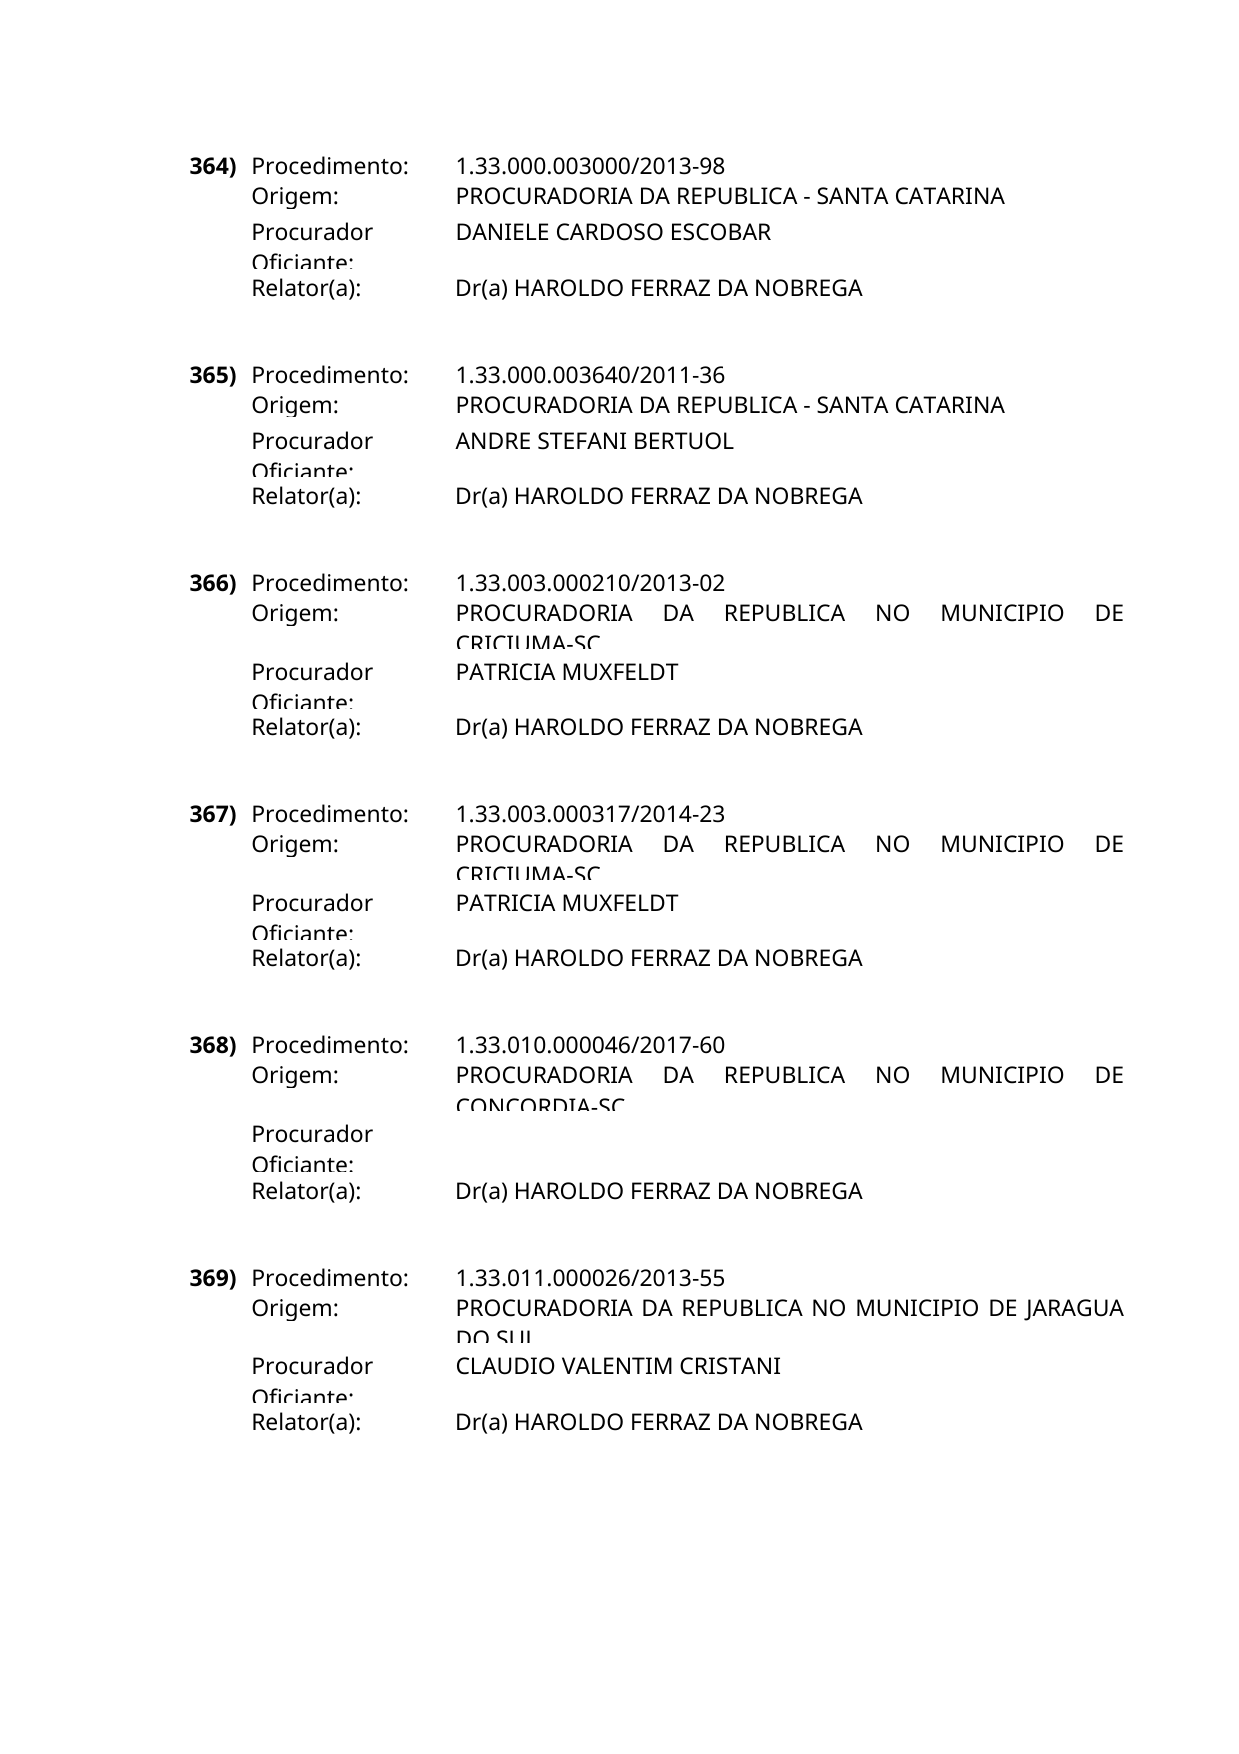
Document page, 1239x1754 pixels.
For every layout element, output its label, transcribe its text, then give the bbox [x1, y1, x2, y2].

table_header Relator(a): [251, 1175, 455, 1203]
table_cell [1125, 1088, 1239, 1110]
table_cell PROCURADORIA DA REPUBLICA NO MUNICIPIO DE CRICIUMA-SC [455, 828, 1124, 879]
table_cell [251, 1343, 455, 1350]
table_cell Procurador Oficiante: [251, 1118, 455, 1172]
table_cell [455, 302, 1124, 358]
table_cell [189, 597, 251, 626]
table_cell [0, 1205, 189, 1262]
table_cell [0, 942, 189, 972]
table_cell [189, 648, 251, 656]
table_header Dr(a) HAROLDO FERRAZ DA NOBREGA [455, 1175, 1122, 1203]
table_cell [0, 302, 189, 358]
table_cell [189, 972, 251, 1029]
table_cell [1125, 417, 1239, 424]
table_cell [189, 828, 251, 857]
table_cell [1125, 1292, 1239, 1320]
table_cell [189, 510, 251, 567]
table_cell [251, 417, 455, 424]
table_cell [189, 711, 251, 741]
table_cell [1125, 1175, 1239, 1205]
table_cell [189, 1059, 251, 1088]
table_cell [189, 879, 251, 887]
table_cell Origem: [251, 389, 455, 417]
table_cell Procurador Oficiante: [251, 425, 455, 477]
table_cell [0, 597, 189, 626]
table_cell [1125, 425, 1239, 476]
table_cell PROCURADORIA DA REPUBLICA NO MUNICIPIO DE CRICIUMA-SC [455, 597, 1124, 648]
table_cell [0, 1406, 189, 1436]
table_cell [251, 510, 455, 567]
table_cell [0, 567, 189, 596]
table_cell [0, 1350, 189, 1401]
table_cell [1125, 879, 1239, 887]
table_cell [1125, 798, 1239, 827]
table_cell [1125, 1118, 1239, 1172]
table_cell [0, 389, 189, 417]
table_cell [189, 180, 251, 208]
table_cell [189, 417, 251, 424]
table_cell [0, 1059, 189, 1088]
table_cell [0, 425, 189, 476]
table_cell [1125, 626, 1239, 648]
table_header [189, 0, 251, 150]
table_header [455, 0, 1124, 150]
table_cell [0, 359, 189, 387]
table_cell [189, 741, 251, 798]
table_cell [1125, 1343, 1239, 1350]
table_cell [251, 972, 455, 1029]
table_cell [0, 879, 189, 887]
table_cell [1125, 480, 1239, 510]
table_cell [1125, 359, 1239, 387]
table_cell [0, 857, 189, 879]
table_cell [189, 1175, 251, 1205]
table_cell Procedimento: [251, 150, 455, 178]
table_cell Procurador Oficiante: [251, 887, 455, 939]
table_cell DANIELE CARDOSO ESCOBAR [455, 216, 1124, 267]
table_cell [455, 879, 1124, 887]
table_header Relator(a): [251, 711, 455, 740]
table_cell Procedimento: [251, 359, 455, 387]
table_cell [0, 480, 189, 510]
table_cell [1125, 1406, 1239, 1436]
table_cell Procedimento: [251, 798, 455, 827]
table_cell [1125, 567, 1239, 596]
table_cell [189, 1343, 251, 1350]
table_cell [0, 1118, 189, 1172]
table_cell [189, 626, 251, 648]
table_cell Procurador Oficiante: [251, 216, 455, 268]
table_cell [0, 272, 189, 302]
table_header Relator(a): [251, 272, 455, 300]
table_cell [1125, 1205, 1239, 1262]
table_cell [189, 272, 251, 302]
table_cell 1.33.003.000317/2014-23 [455, 798, 1124, 827]
table_cell [189, 1406, 251, 1436]
table_cell [0, 1343, 189, 1350]
table_cell [251, 302, 455, 358]
table_cell [189, 656, 251, 707]
table_header Relator(a): [251, 480, 455, 509]
table_cell [0, 1088, 189, 1110]
table_cell 366) [189, 567, 251, 596]
table_cell [1125, 942, 1239, 972]
table_cell [189, 1350, 251, 1401]
table_cell [1125, 1059, 1239, 1088]
table_cell Origem: [251, 1059, 455, 1088]
table_cell [251, 1088, 455, 1110]
table_cell [1125, 209, 1239, 216]
table_cell Origem: [251, 828, 455, 857]
table_cell Procurador Oficiante: [251, 656, 455, 708]
table_header [0, 0, 189, 150]
table_cell [1125, 1350, 1239, 1401]
table_cell 1.33.011.000026/2013-55 [455, 1262, 1124, 1290]
table_cell [251, 1110, 455, 1118]
table_cell [1125, 597, 1239, 626]
table_cell [0, 209, 189, 216]
table_cell [0, 887, 189, 938]
table_header [1125, 0, 1239, 150]
table_cell [1125, 1029, 1239, 1058]
table_cell [0, 510, 189, 567]
table_cell [0, 150, 189, 178]
table_cell [0, 180, 189, 208]
table_cell PATRICIA MUXFELDT [455, 656, 1124, 707]
table_cell [189, 1110, 251, 1118]
table_cell 365) [189, 359, 251, 387]
table_cell [1125, 656, 1239, 707]
table_cell [1125, 711, 1239, 741]
table_cell [1125, 1110, 1239, 1118]
table_cell [251, 741, 455, 798]
table_cell [455, 972, 1124, 1029]
table_cell [455, 1343, 1124, 1350]
table_header Dr(a) HAROLDO FERRAZ DA NOBREGA [455, 942, 1122, 971]
table_cell [0, 648, 189, 656]
table_cell [0, 1292, 189, 1320]
table_cell Procurador Oficiante: [251, 1350, 455, 1403]
table_cell [0, 216, 189, 267]
table_cell [455, 1118, 1124, 1172]
table_header Dr(a) HAROLDO FERRAZ DA NOBREGA [455, 711, 1122, 740]
table_cell [0, 711, 189, 741]
table_cell [189, 887, 251, 938]
table_cell [1125, 648, 1239, 656]
table_cell [0, 1110, 189, 1118]
table_cell [189, 480, 251, 510]
table_cell [1125, 150, 1239, 178]
table_cell [1125, 741, 1239, 798]
table_cell [189, 1088, 251, 1110]
table_cell [0, 1262, 189, 1290]
table_cell [1125, 180, 1239, 208]
table_cell [0, 1029, 189, 1058]
table_cell [1125, 510, 1239, 567]
table_cell 1.33.003.000210/2013-02 [455, 567, 1124, 596]
table_cell 1.33.000.003640/2011-36 [455, 359, 1124, 387]
table_cell [1125, 302, 1239, 358]
table_cell [251, 879, 455, 887]
table_cell [455, 1110, 1124, 1118]
table_cell [251, 1205, 455, 1262]
table_cell [455, 648, 1124, 656]
table_cell [0, 1320, 189, 1343]
table_cell [189, 942, 251, 972]
table_cell Origem: [251, 180, 455, 208]
table_header Relator(a): [251, 942, 455, 971]
table_cell [0, 417, 189, 424]
table_cell [0, 741, 189, 798]
table_cell [251, 626, 455, 648]
table_cell 367) [189, 798, 251, 827]
table_cell [0, 798, 189, 827]
table_cell [189, 209, 251, 216]
table_cell 369) [189, 1262, 251, 1290]
table_cell [1125, 272, 1239, 302]
table_cell [189, 425, 251, 476]
table_cell PATRICIA MUXFELDT [455, 887, 1124, 938]
table_cell PROCURADORIA DA REPUBLICA - SANTA CATARINA [455, 180, 1124, 208]
table_cell [189, 302, 251, 358]
table_cell Procedimento: [251, 1029, 455, 1058]
table_cell [189, 389, 251, 417]
table_cell 1.33.010.000046/2017-60 [455, 1029, 1124, 1058]
table_cell [1125, 972, 1239, 1029]
table_cell [1125, 216, 1239, 267]
table_cell [455, 741, 1124, 798]
table_cell [1125, 828, 1239, 857]
table_cell [455, 1205, 1124, 1262]
table_header Dr(a) HAROLDO FERRAZ DA NOBREGA [455, 1406, 1122, 1434]
table_cell PROCURADORIA DA REPUBLICA NO MUNICIPIO DE CONCORDIA-SC [455, 1059, 1124, 1110]
table_cell [0, 972, 189, 1029]
table_cell [0, 828, 189, 857]
table_cell 368) [189, 1029, 251, 1058]
table_header Dr(a) HAROLDO FERRAZ DA NOBREGA [455, 480, 1122, 509]
table_cell [189, 1292, 251, 1320]
table_cell [1125, 1262, 1239, 1290]
table_cell [189, 1205, 251, 1262]
table_cell [1125, 857, 1239, 879]
table_cell 1.33.000.003000/2013-98 [455, 150, 1124, 178]
table_cell [0, 1175, 189, 1205]
table_cell Origem: [251, 597, 455, 626]
table_cell [455, 209, 1124, 216]
table_cell [251, 209, 455, 216]
table_cell [1125, 389, 1239, 417]
table_cell [251, 648, 455, 656]
table_cell Origem: [251, 1292, 455, 1320]
table_header [251, 0, 455, 150]
table_cell [455, 510, 1124, 567]
table_cell PROCURADORIA DA REPUBLICA NO MUNICIPIO DE JARAGUA DO SUL [455, 1292, 1124, 1343]
table_header Relator(a): [251, 1406, 455, 1434]
table_cell ANDRE STEFANI BERTUOL [455, 425, 1124, 476]
table_cell 364) [189, 150, 251, 178]
table_cell [455, 417, 1124, 424]
table_cell [189, 216, 251, 267]
table_header Dr(a) HAROLDO FERRAZ DA NOBREGA [455, 272, 1122, 300]
table_cell Procedimento: [251, 1262, 455, 1290]
table_cell [189, 857, 251, 879]
table_cell [189, 1320, 251, 1343]
table_cell [251, 857, 455, 879]
table_cell [1125, 887, 1239, 938]
table_cell [251, 1320, 455, 1343]
table_cell [189, 1118, 251, 1172]
table_cell [1125, 1320, 1239, 1343]
table_cell [0, 656, 189, 707]
table_cell CLAUDIO VALENTIM CRISTANI [455, 1350, 1124, 1401]
table_cell [0, 626, 189, 648]
table_cell Procedimento: [251, 567, 455, 596]
table_cell PROCURADORIA DA REPUBLICA - SANTA CATARINA [455, 389, 1124, 417]
